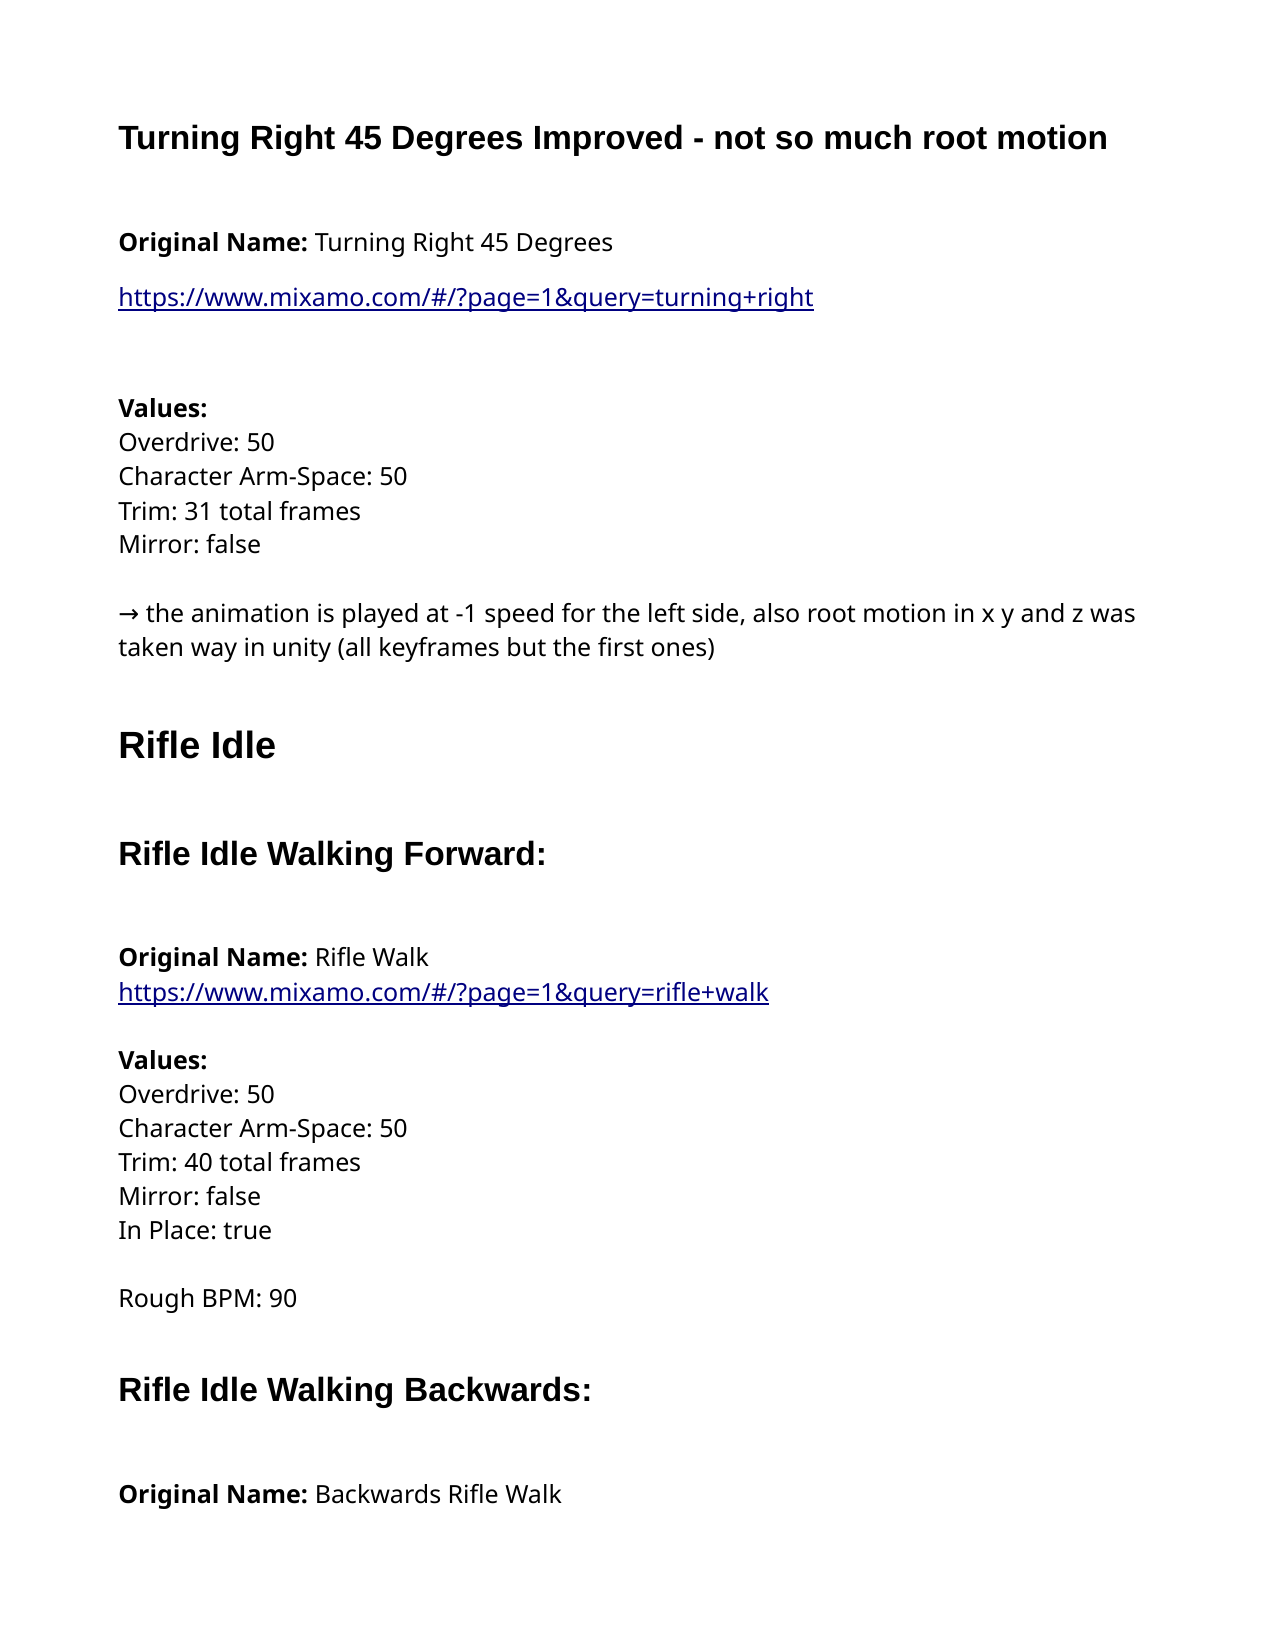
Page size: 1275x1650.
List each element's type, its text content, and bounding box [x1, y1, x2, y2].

subtitle Rifle Idle [118, 722, 1157, 766]
text Trim: 31 total frames [118, 493, 1157, 527]
subtitle Turning Right 45 Degrees Improved - not so much root motion [118, 118, 1157, 157]
subtitle Rifle Idle Walking Backwards: [118, 1370, 1157, 1408]
text Mirror: false [118, 1178, 1157, 1213]
text Overdrive: 50 [118, 425, 1157, 459]
text Values: [118, 1042, 1157, 1076]
text https://www.mixamo.com/#/?page=1&query=rifle+walk [118, 974, 1157, 1008]
subtitle Rifle Idle Walking Forward: [118, 833, 1157, 872]
text Character Arm-Space: 50 [118, 459, 1157, 493]
text Original Name: Backwards Rifle Walk [118, 1476, 1157, 1510]
text Mirror: false [118, 527, 1157, 561]
text Original Name: Turning Right 45 Degrees [118, 225, 1157, 259]
text Rough BPM: 90 [118, 1281, 1157, 1315]
text Original Name: Rifle Walk [118, 940, 1157, 974]
text https://www.mixamo.com/#/?page=1&query=turning+right [118, 280, 1157, 314]
text Overdrive: 50 [118, 1076, 1157, 1110]
text Character Arm-Space: 50 [118, 1110, 1157, 1144]
text Trim: 40 total frames [118, 1144, 1157, 1178]
text In Place: true [118, 1213, 1157, 1247]
text Values: [118, 391, 1157, 425]
text → the animation is played at -1 speed for the left side, also root motion in x y and z was taken way in unity (all keyframes but the first ones) [118, 595, 1157, 663]
